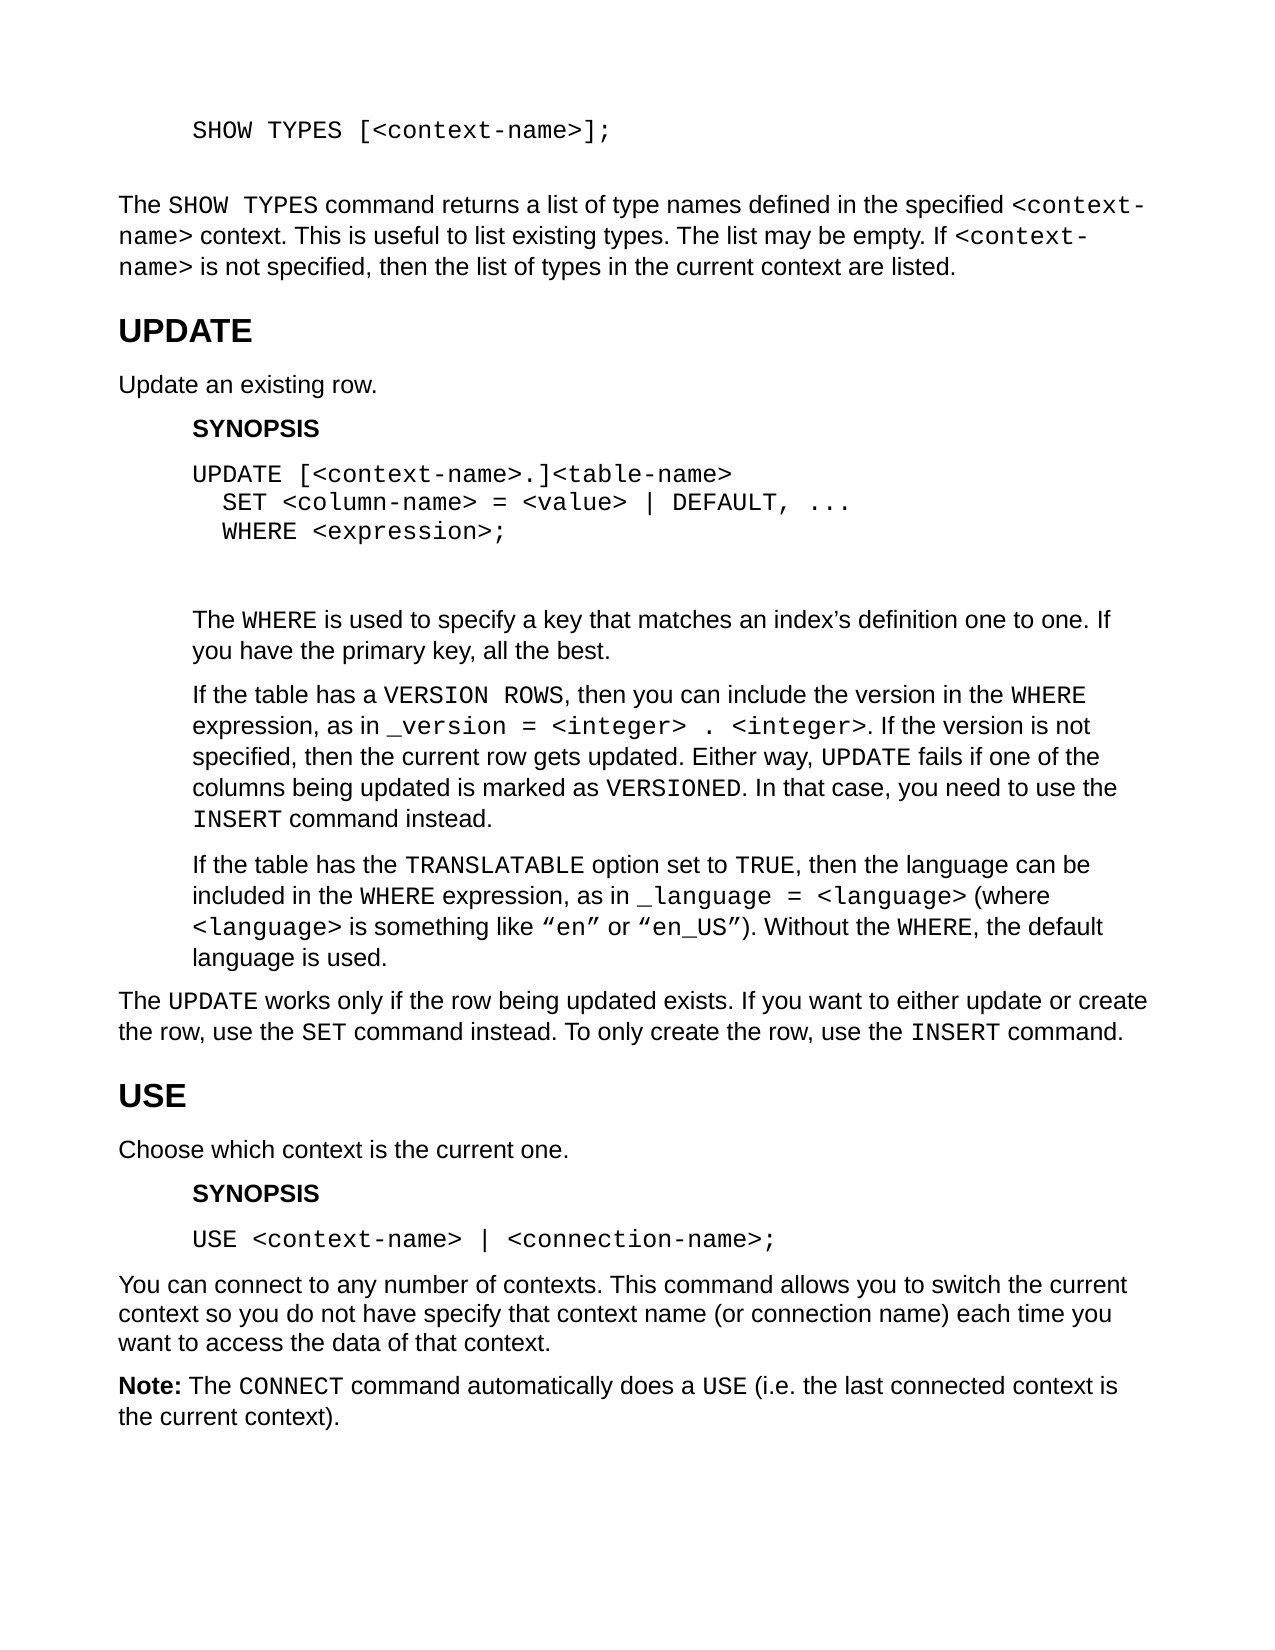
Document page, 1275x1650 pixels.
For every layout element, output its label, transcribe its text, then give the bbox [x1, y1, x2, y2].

text If the table has a VERSION ROWS, then you can include the version in the WHERE expression, as in _version = <integer> . <integer>. If the version is not specified, then the current row gets updated. Either way, UPDATE fails if one of the columns being updated is marked as VERSIONED. In that case, you need to use the INSERT command instead. [192, 680, 1157, 835]
text SYNOPSIS [192, 1179, 1157, 1207]
text SYNOPSIS [192, 413, 1157, 442]
text Note: The CONNECT command automatically does a USE (i.e. the last connected context is the current context). [118, 1371, 1157, 1431]
text You can connect to any number of contexts. This command allows you to switch the current context so you do not have specify that context name (or connection name) each time you want to access the data of that context. [118, 1270, 1157, 1356]
text The SHOW TYPES command returns a list of type names defined in the specified <context-name> context. This is useful to list existing types. The list may be empty. If <context-name> is not specified, then the list of types in the current context are listed. [118, 190, 1157, 283]
text If the table has the TRANSLATABLE option set to TRUE, then the language can be included in the WHERE expression, as in _language = <language> (where <language> is something like “en” or “en_US”). Without the WHERE, the default language is used. [192, 850, 1157, 971]
subtitle UPDATE [118, 311, 1157, 350]
text The WHERE is used to specify a key that matches an index’s definition one to one. If you have the primary key, all the best. [192, 605, 1157, 665]
text The UPDATE works only if the row being updated exists. If you want to either update or create the row, use the SET command instead. To only create the row, use the INSERT command. [118, 986, 1157, 1048]
text USE <context-name> | <connection-name>; [192, 1227, 1157, 1255]
text Update an existing row. [118, 370, 1157, 398]
text UPDATE [<context-name>.]<table-name> SET <column-name> = <value> | DEFAULT, ... WHERE <expression>; [192, 462, 1157, 547]
subtitle USE [118, 1076, 1157, 1115]
text SHOW TYPES [<context-name>]; [192, 118, 1157, 175]
text Choose which context is the current one. [118, 1135, 1157, 1164]
